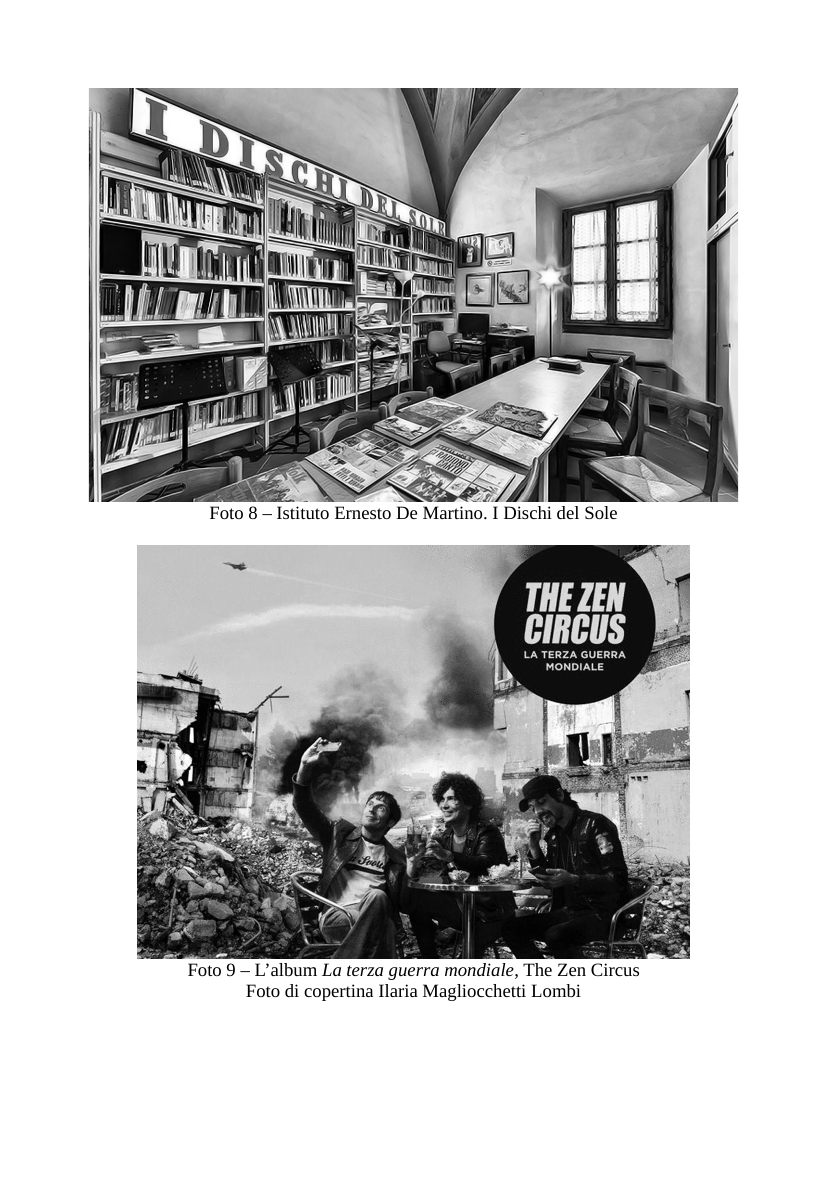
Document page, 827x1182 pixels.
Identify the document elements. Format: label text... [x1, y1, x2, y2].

text Foto di copertina Ilaria Magliocchetti Lombi [88, 980, 738, 1002]
picture [88, 545, 739, 959]
text Foto 8 – Istituto Ernesto De Martino. I Dischi del Sole [88, 502, 738, 524]
text Foto 9 – L’album La terza guerra mondiale, The Zen Circus [88, 959, 738, 980]
picture [88, 88, 739, 502]
